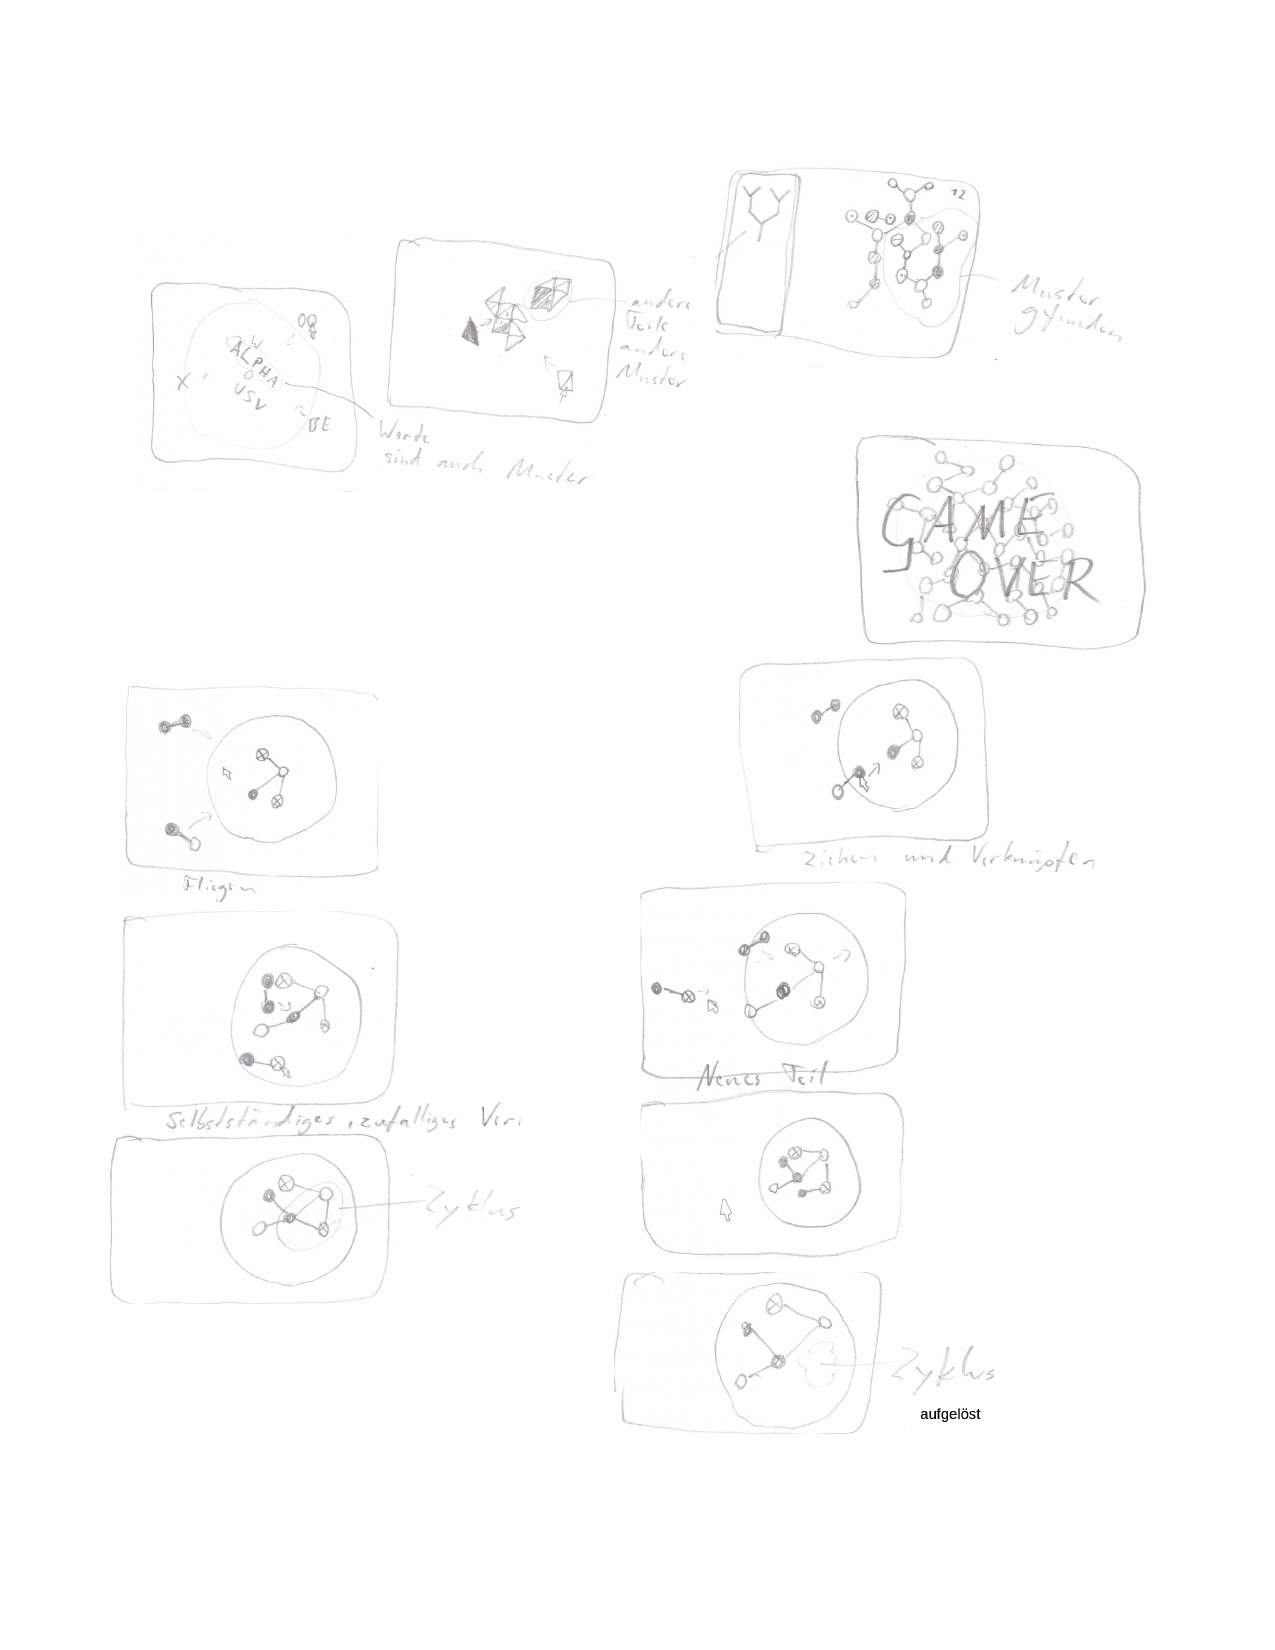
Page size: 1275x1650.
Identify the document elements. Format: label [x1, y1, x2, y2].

picture [640, 882, 907, 1259]
picture [739, 426, 1153, 872]
picture [123, 686, 379, 902]
picture [110, 911, 521, 1304]
picture [614, 1272, 994, 1434]
picture [121, 157, 1150, 492]
